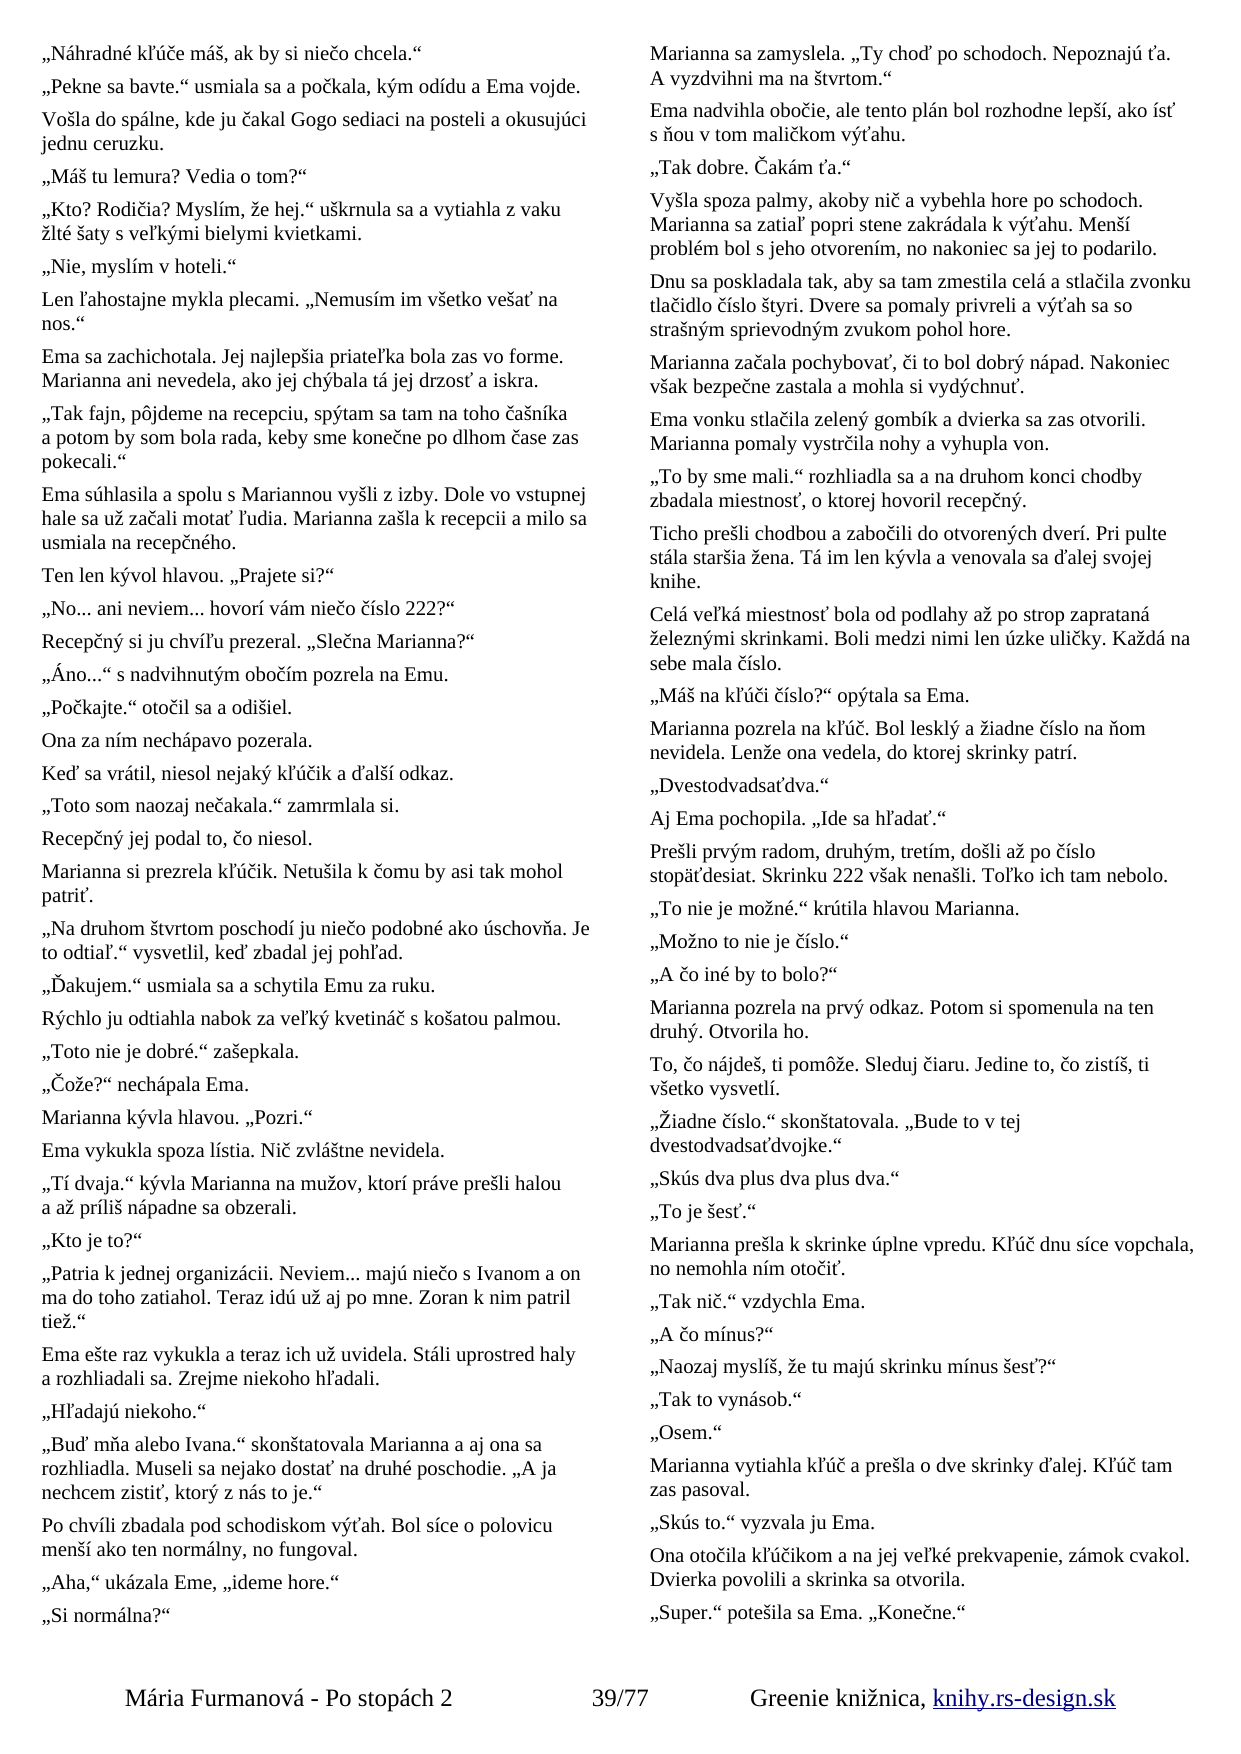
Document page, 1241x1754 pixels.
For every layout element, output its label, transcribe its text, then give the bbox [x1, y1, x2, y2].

text „Skús dva plus dva plus dva.“ [649, 1166, 1199, 1190]
text „To by sme mali.“ rozhliadla sa a na druhom konci chodby zbadala miestnosť, o ktorej hovoril recepčný. [649, 464, 1199, 512]
text „Tak to vynásob.“ [649, 1387, 1199, 1411]
text „Áno...“ s nadvihnutým obočím pozrela na Emu. [41, 662, 591, 686]
text „Kto? Rodičia? Myslím, že hej.“ uškrnula sa a vytiahla z vaku žlté šaty s veľkými bielymi kvietkami. [41, 197, 591, 245]
text Ticho prešli chodbou a zabočili do otvorených dverí. Pri pulte stála staršia žena. Tá im len kývla a venovala sa ďalej svojej knihe. [649, 521, 1199, 593]
text „Na druhom štvrtom poschodí ju niečo podobné ako úschovňa. Je to odtiaľ.“ vysvetlil, keď zbadal jej pohľad. [41, 916, 591, 964]
text Marianna sa zamyslela. „Ty choď po schodoch. Nepoznajú ťa. A vyzdvihni ma na štvrtom.“ [649, 41, 1199, 89]
text „To je šesť.“ [649, 1199, 1199, 1223]
text „Si normálna?“ [41, 1602, 591, 1627]
text „To nie je možné.“ krútila hlavou Marianna. [649, 896, 1199, 920]
text Recepčný jej podal to, čo niesol. [41, 826, 591, 850]
text „Skús to.“ vyzvala ju Ema. [649, 1510, 1199, 1534]
text Ona za ním nechápavo pozerala. [41, 728, 591, 752]
text „Pekne sa bavte.“ usmiala sa a počkala, kým odídu a Ema vojde. [41, 74, 591, 98]
text Recepčný si ju chvíľu prezeral. „Slečna Marianna?“ [41, 629, 591, 653]
text „Tak fajn, pôjdeme na recepciu, spýtam sa tam na toho čašníka a potom by som bola rada, keby sme konečne po dlhom čase zas pokecali.“ [41, 401, 591, 473]
text „Čože?“ nechápala Ema. [41, 1072, 591, 1096]
text „Nie, myslím v hoteli.“ [41, 254, 591, 278]
text Marianna pozrela na prvý odkaz. Potom si spomenula na ten druhý. Otvorila ho. [649, 995, 1199, 1043]
text „Aha,“ ukázala Eme, „ideme hore.“ [41, 1569, 591, 1594]
text Marianna prešla k skrinke úplne vpredu. Kľúč dnu síce vopchala, no nemohla ním otočiť. [649, 1232, 1199, 1280]
text „Možno to nie je číslo.“ [649, 929, 1199, 953]
text Vošla do spálne, kde ju čakal Gogo sediaci na posteli a okusujúci jednu ceruzku. [41, 107, 591, 155]
text Ema vonku stlačila zelený gombík a dvierka sa zas otvorili. Marianna pomaly vystrčila nohy a vyhupla von. [649, 407, 1199, 455]
text „Ďakujem.“ usmiala sa a schytila Emu za ruku. [41, 973, 591, 997]
text „Tak nič.“ vzdychla Ema. [649, 1288, 1199, 1313]
text „Toto nie je dobré.“ zašepkala. [41, 1039, 591, 1063]
text Prešli prvým radom, druhým, tretím, došli až po číslo stopäťdesiat. Skrinku 222 však nenašli. Toľko ich tam nebolo. [649, 839, 1199, 887]
text „Náhradné kľúče máš, ak by si niečo chcela.“ [41, 41, 591, 65]
text To, čo nájdeš, ti pomôže. Sleduj čiaru. Jedine to, čo zistíš, ti všetko vysvetlí. [649, 1052, 1199, 1100]
text „Tak dobre. Čakám ťa.“ [649, 155, 1199, 179]
text Marianna si prezrela kľúčik. Netušila k čomu by asi tak mohol patriť. [41, 859, 591, 907]
text „Toto som naozaj nečakala.“ zamrmlala si. [41, 793, 591, 817]
text Ema ešte raz vykukla a teraz ich už uvidela. Stáli uprostred haly a rozhliadali sa. Zrejme niekoho hľadali. [41, 1342, 591, 1390]
text „Dvestodvadsaťdva.“ [649, 773, 1199, 797]
text Marianna kývla hlavou. „Pozri.“ [41, 1105, 591, 1129]
text Ten len kývol hlavou. „Prajete si?“ [41, 563, 591, 587]
text „Osem.“ [649, 1420, 1199, 1444]
text Ema súhlasila a spolu s Mariannou vyšli z izby. Dole vo vstupnej hale sa už začali motať ľudia. Marianna zašla k recepcii a milo sa usmiala na recepčného. [41, 482, 591, 554]
text „No... ani neviem... hovorí vám niečo číslo 222?“ [41, 596, 591, 620]
text Celá veľká miestnosť bola od podlahy až po strop zaprataná železnými skrinkami. Boli medzi nimi len úzke uličky. Každá na sebe mala číslo. [649, 602, 1199, 674]
text Vyšla spoza palmy, akoby nič a vybehla hore po schodoch. Marianna sa zatiaľ popri stene zakrádala k výťahu. Menší problém bol s jeho otvorením, no nakoniec sa jej to podarilo. [649, 188, 1199, 260]
text „Máš tu lemura? Vedia o tom?“ [41, 164, 591, 188]
text „Žiadne číslo.“ skonštatovala. „Bude to v tej dvestodvadsaťdvojke.“ [649, 1109, 1199, 1157]
text Ema sa zachichotala. Jej najlepšia priateľka bola zas vo forme. Marianna ani nevedela, ako jej chýbala tá jej drzosť a iskra. [41, 344, 591, 392]
text Marianna vytiahla kľúč a prešla o dve skrinky ďalej. Kľúč tam zas pasoval. [649, 1453, 1199, 1501]
text „Máš na kľúči číslo?“ opýtala sa Ema. [649, 683, 1199, 707]
text Rýchlo ju odtiahla nabok za veľký kvetináč s košatou palmou. [41, 1006, 591, 1030]
text „Tí dvaja.“ kývla Marianna na mužov, ktorí práve prešli halou a až príliš nápadne sa obzerali. [41, 1171, 591, 1219]
text „Naozaj myslíš, že tu majú skrinku mínus šesť?“ [649, 1354, 1199, 1378]
text „Buď mňa alebo Ivana.“ skonštatovala Marianna a aj ona sa rozhliadla. Museli sa nejako dostať na druhé poschodie. „A ja nechcem zistiť, ktorý z nás to je.“ [41, 1432, 591, 1504]
text Ema nadvihla obočie, ale tento plán bol rozhodne lepší, ako ísť s ňou v tom maličkom výťahu. [649, 98, 1199, 146]
text Marianna pozrela na kľúč. Bol lesklý a žiadne číslo na ňom nevidela. Lenže ona vedela, do ktorej skrinky patrí. [649, 716, 1199, 764]
text Po chvíli zbadala pod schodiskom výťah. Bol síce o polovicu menší ako ten normálny, no fungoval. [41, 1513, 591, 1561]
text Keď sa vrátil, niesol nejaký kľúčik a ďalší odkaz. [41, 761, 591, 784]
text „Patria k jednej organizácii. Neviem... majú niečo s Ivanom a on ma do toho zatiahol. Teraz idú už aj po mne. Zoran k nim patril tiež.“ [41, 1261, 591, 1333]
text „A čo mínus?“ [649, 1321, 1199, 1346]
text „A čo iné by to bolo?“ [649, 962, 1199, 986]
text „Hľadajú niekoho.“ [41, 1399, 591, 1423]
text „Kto je to?“ [41, 1228, 591, 1252]
text Len ľahostajne mykla plecami. „Nemusím im všetko vešať na nos.“ [41, 287, 591, 335]
text Ema vykukla spoza lístia. Nič zvláštne nevidela. [41, 1138, 591, 1162]
text „Počkajte.“ otočil sa a odišiel. [41, 695, 591, 719]
text Aj Ema pochopila. „Ide sa hľadať.“ [649, 806, 1199, 830]
text „Super.“ potešila sa Ema. „Konečne.“ [649, 1600, 1199, 1624]
text Dnu sa poskladala tak, aby sa tam zmestila celá a stlačila zvonku tlačidlo číslo štyri. Dvere sa pomaly privreli a výťah sa so strašným sprievodným zvukom pohol hore. [649, 269, 1199, 341]
text Marianna začala pochybovať, či to bol dobrý nápad. Nakoniec však bezpečne zastala a mohla si vydýchnuť. [649, 350, 1199, 398]
text Ona otočila kľúčikom a na jej veľké prekvapenie, zámok cvakol. Dvierka povolili a skrinka sa otvorila. [649, 1543, 1199, 1591]
